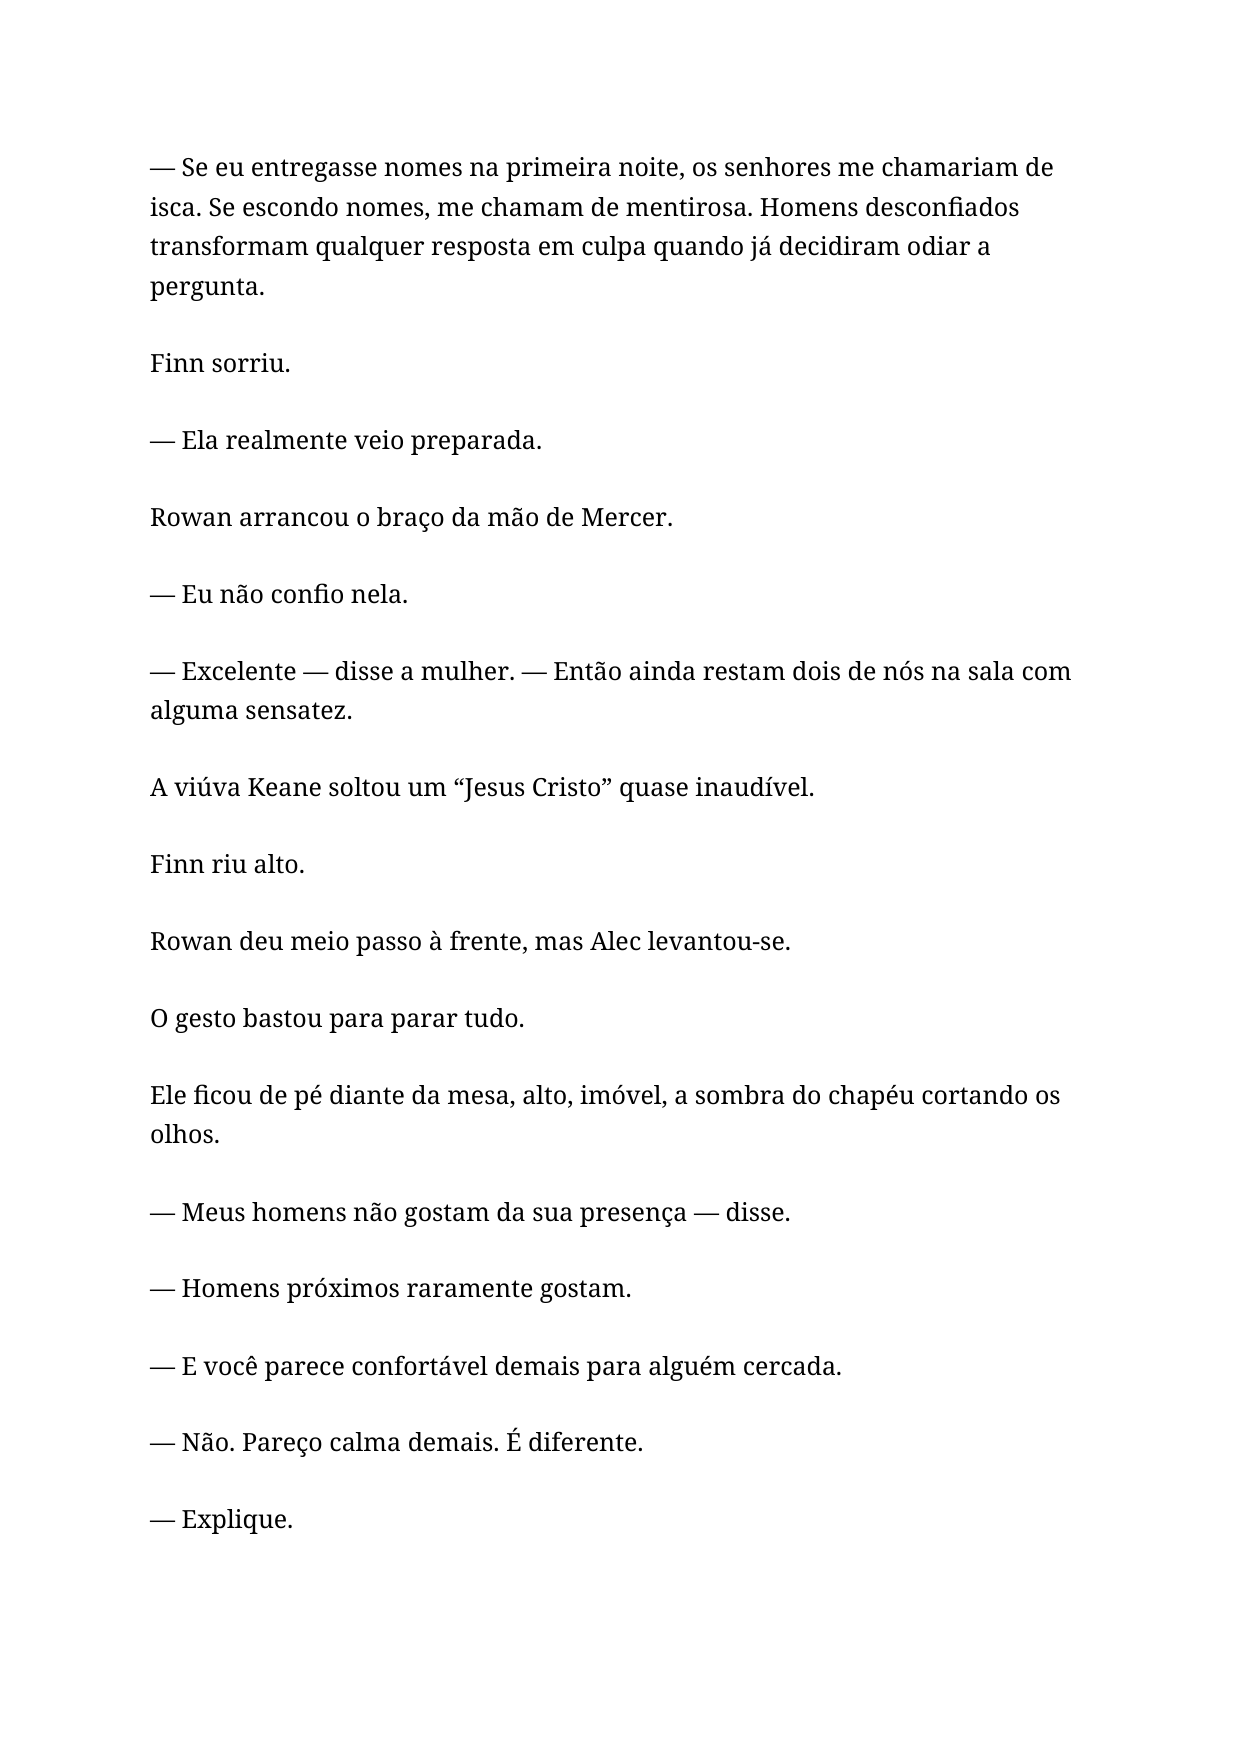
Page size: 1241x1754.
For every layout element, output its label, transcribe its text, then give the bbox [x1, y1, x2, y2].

text Ele ficou de pé diante da mesa, alto, imóvel, a sombra do chapéu cortando os olhos. [150, 1078, 1090, 1151]
text — E você parece confortável demais para alguém cercada. [150, 1348, 1090, 1382]
text — Ela realmente veio preparada. [150, 422, 1090, 456]
text Finn sorriu. [150, 345, 1090, 379]
text Finn riu alto. [150, 847, 1090, 881]
text — Homens próximos raramente gostam. [150, 1271, 1090, 1305]
text — Excelente — disse a mulher. — Então ainda restam dois de nós na sala com alguma sensatez. [150, 653, 1090, 727]
text — Meus homens não gostam da sua presença — disse. [150, 1194, 1090, 1228]
text Rowan arrancou o braço da mão de Mercer. [150, 499, 1090, 533]
text — Não. Pareço calma demais. É diferente. [150, 1425, 1090, 1459]
text — Eu não confio nela. [150, 576, 1090, 610]
text A viúva Keane soltou um “Jesus Cristo” quase inaudível. [150, 770, 1090, 804]
text O gesto bastou para parar tudo. [150, 1001, 1090, 1035]
text — Explique. [150, 1502, 1090, 1536]
text — Se eu entregasse nomes na primeira noite, os senhores me chamariam de isca. Se escondo nomes, me chamam de mentirosa. Homens desconfiados transformam qualquer resposta em culpa quando já decidiram odiar a pergunta. [150, 150, 1090, 302]
text Rowan deu meio passo à frente, mas Alec levantou-se. [150, 924, 1090, 958]
